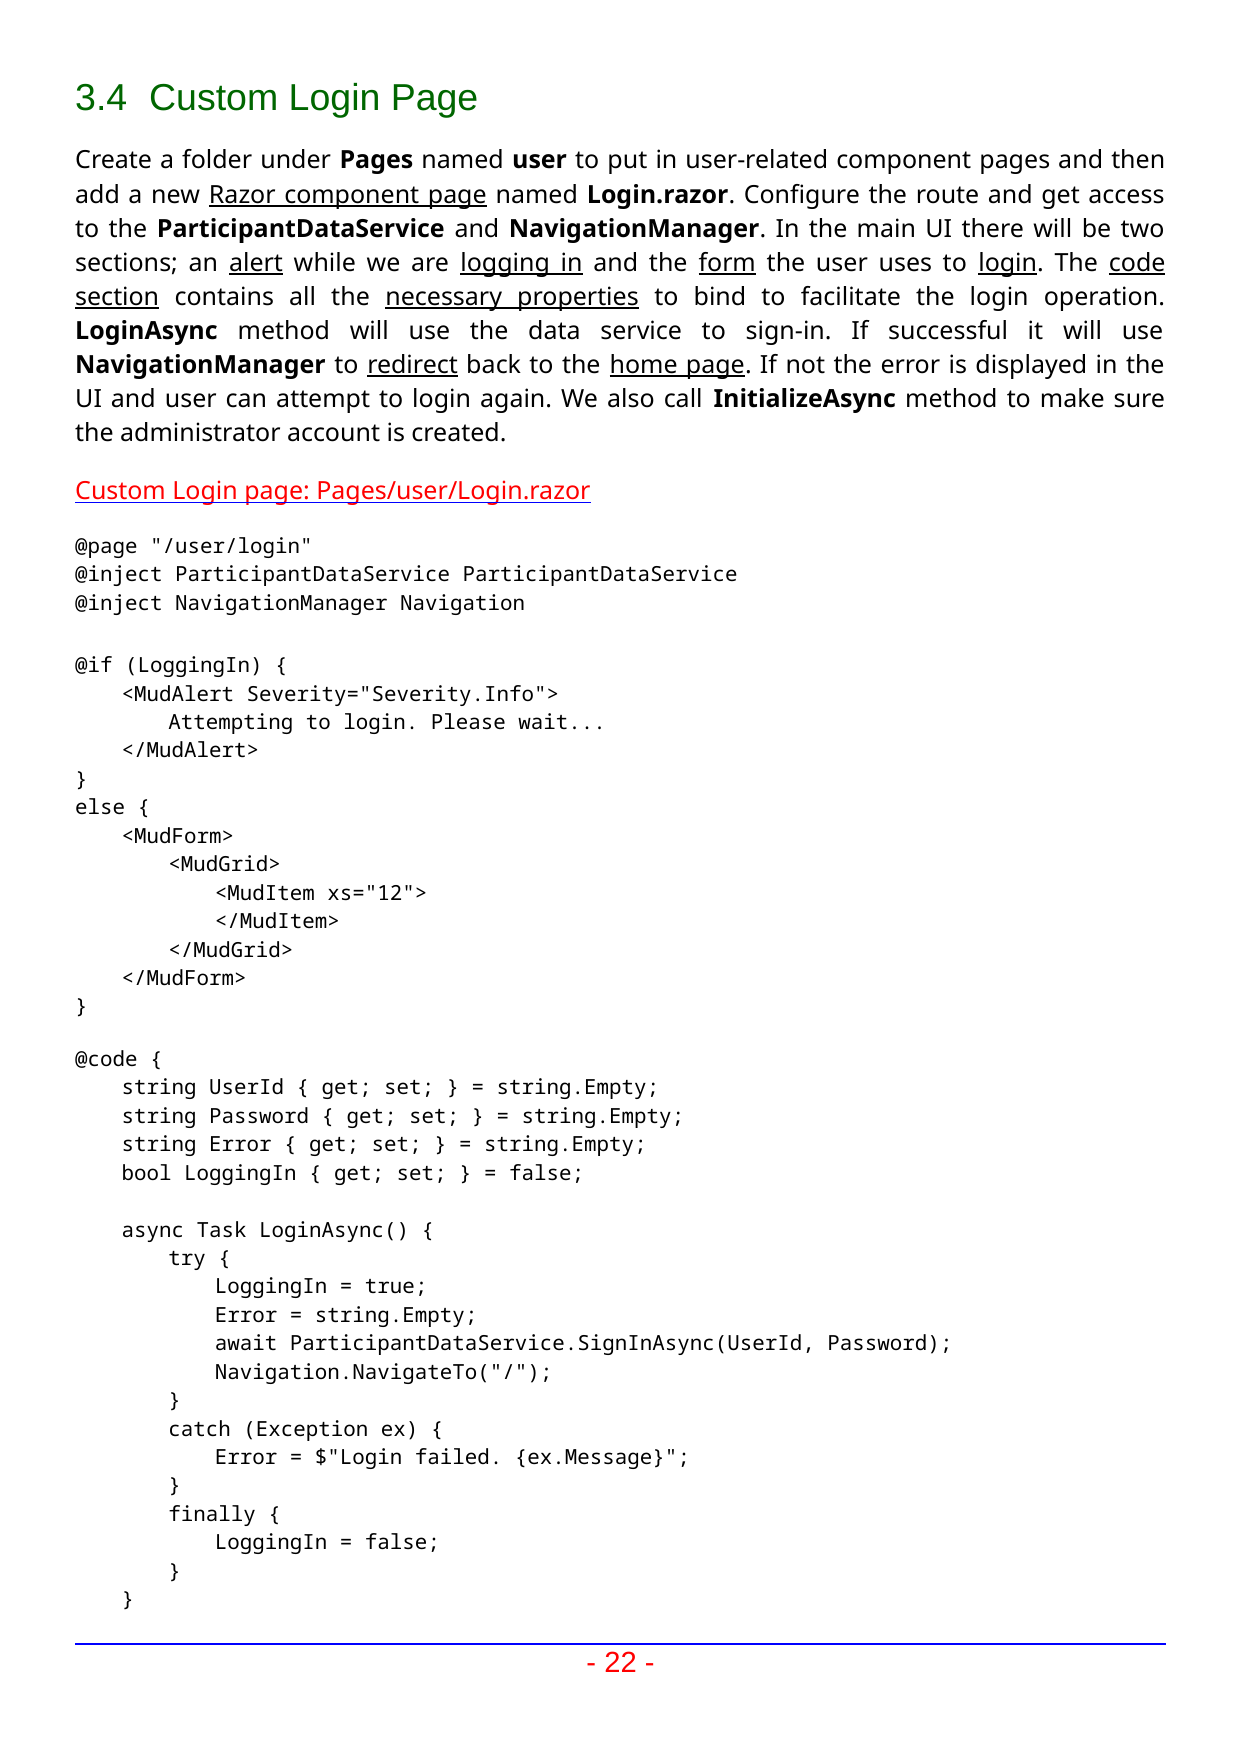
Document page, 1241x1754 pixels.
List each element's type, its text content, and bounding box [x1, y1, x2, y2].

text <MudForm> [75, 821, 1166, 849]
text Error = $"Login failed. {ex.Message}"; [75, 1442, 1166, 1471]
text @inject NavigationManager Navigation [75, 588, 1166, 616]
text @page "/user/login" [75, 531, 1166, 559]
text finally { [75, 1499, 1166, 1527]
text catch (Exception ex) { [75, 1414, 1166, 1442]
text string Error { get; set; } = string.Empty; [75, 1129, 1166, 1158]
text } [75, 1556, 1166, 1584]
text </MudAlert> [75, 736, 1166, 764]
text @if (LoggingIn) { [75, 650, 1166, 679]
text try { [75, 1243, 1166, 1272]
text } [75, 764, 1166, 792]
text Attempting to login. Please wait... [75, 707, 1166, 736]
text } [75, 1471, 1166, 1499]
text <MudAlert Severity="Severity.Info"> [75, 679, 1166, 707]
text } [75, 1584, 1166, 1613]
text else { [75, 792, 1166, 821]
text </MudForm> [75, 963, 1166, 992]
text string UserId { get; set; } = string.Empty; [75, 1072, 1166, 1101]
text Error = string.Empty; [75, 1300, 1166, 1328]
text await ParticipantDataService.SignInAsync(UserId, Password); [75, 1328, 1166, 1357]
text @inject ParticipantDataService ParticipantDataService [75, 559, 1166, 588]
text Create a folder under Pages named user to put in user-related component pages and then add a new Razor component page named Login.razor. Configure the route and get access to the ParticipantDataService and NavigationManager. In the main UI there will be two sections; an alert while we are logging in and the form the user uses to login. The code section contains all the necessary properties to bind to facilitate the login operation. LoginAsync method will use the data service to sign-in. If successful it will use NavigationManager to redirect back to the home page. If not the error is displayed in the UI and user can attempt to login again. We also call InitializeAsync method to make sure the administrator account is created. [75, 142, 1166, 449]
text </MudGrid> [75, 935, 1166, 963]
text <MudGrid> [75, 849, 1166, 878]
text </MudItem> [75, 906, 1166, 935]
text LoggingIn = true; [75, 1272, 1166, 1300]
text } [75, 1385, 1166, 1414]
text } [75, 992, 1166, 1020]
text LoggingIn = false; [75, 1527, 1166, 1556]
text 3.4 Custom Login Page [75, 75, 1166, 118]
text <MudItem xs="12"> [75, 878, 1166, 906]
text @code { [75, 1044, 1166, 1072]
text string Password { get; set; } = string.Empty; [75, 1101, 1166, 1129]
text bool LoggingIn { get; set; } = false; [75, 1158, 1166, 1186]
text async Task LoginAsync() { [75, 1215, 1166, 1243]
text Navigation.NavigateTo("/"); [75, 1357, 1166, 1385]
text Custom Login page: Pages/user/Login.razor [75, 473, 1166, 507]
